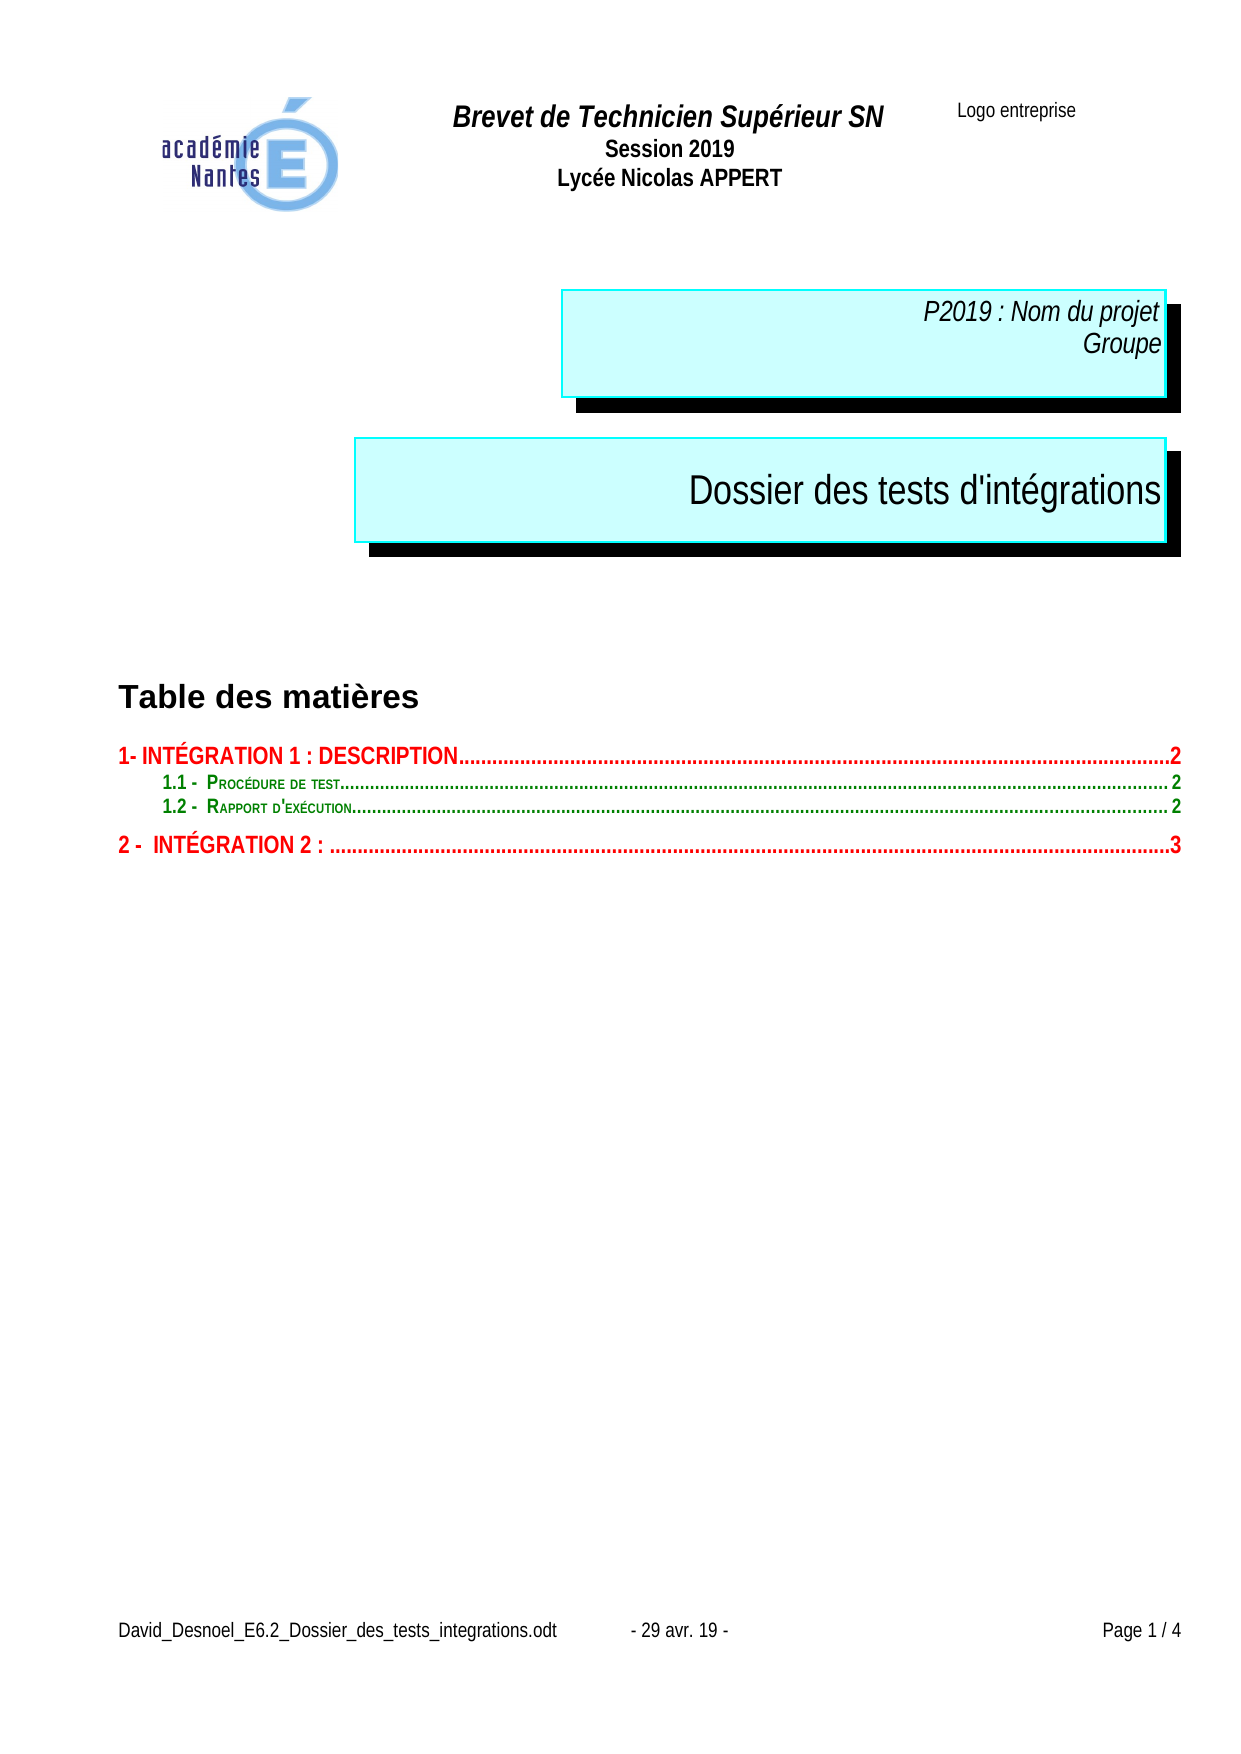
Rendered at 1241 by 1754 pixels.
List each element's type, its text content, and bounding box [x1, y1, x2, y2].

text 1- Intégration 1 : Description 2 [118, 741, 1181, 769]
text P2019 : Nom du projet [563, 291, 1164, 322]
subtitle Table des matières [118, 678, 1181, 716]
text 1.2 - Rapport d'exécution 2 [162, 793, 1181, 817]
text 2 - Intégration 2 : ... 3 [118, 830, 1181, 859]
picture [162, 97, 339, 212]
text Groupe [563, 322, 1164, 355]
text 1.1 - Procédure de test 2 [162, 769, 1181, 793]
text Dossier des tests d'intégrations [356, 461, 1164, 509]
